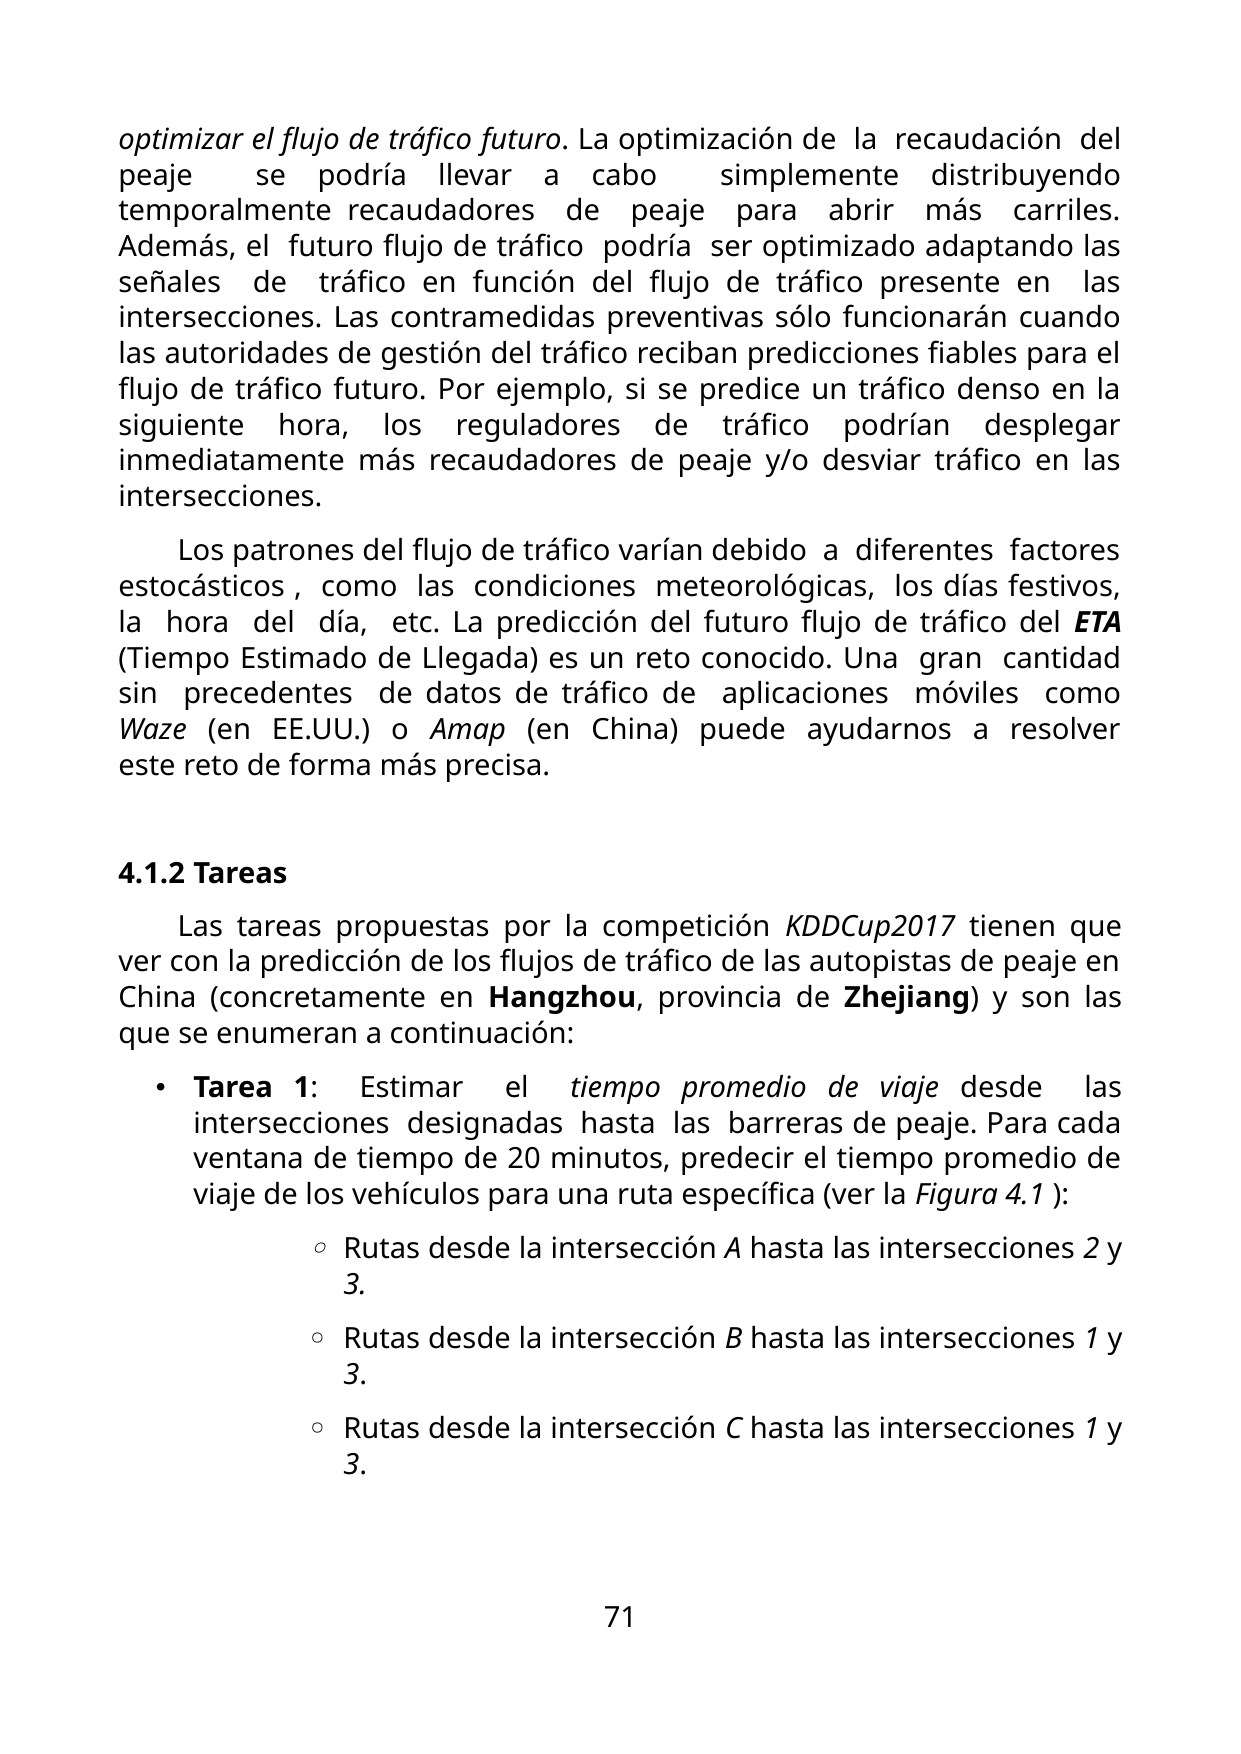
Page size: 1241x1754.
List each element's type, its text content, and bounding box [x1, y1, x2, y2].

text Los patrones del flujo de tráfico varían debido a diferentes factores estocásticos , como las condiciones meteorológicas, los días festivos, la hora del día, etc. La predicción del futuro flujo de tráfico del ETA (Tiempo Estimado de Llegada) es un reto conocido. Una gran cantidad sin precedentes de datos de tráfico de aplicaciones móviles como Waze (en EE.UU.) o Amap (en China) puede ayudarnos a resolver este reto de forma más precisa. [118, 530, 1122, 784]
list Rutas desde la intersección C hasta las intersecciones 1 y 3. [306, 1408, 1122, 1483]
list Rutas desde la intersección B hasta las intersecciones 1 y 3. [306, 1318, 1122, 1393]
text Las tareas propuestas por la competición KDDCup2017 tienen que ver con la predicción de los flujos de tráfico de las autopistas de peaje en China (concretamente en Hangzhou, provincia de Zhejiang) y son las que se enumeran a continuación: [118, 905, 1122, 1052]
list Tarea 1: Estimar el tiempo promedio de viaje desde las intersecciones designadas hasta las barreras de peaje. Para cada ventana de tiempo de 20 minutos, predecir el tiempo promedio de viaje de los vehículos para una ruta específica (ver la Figura 4.1 ): [156, 1066, 1122, 1213]
list Rutas desde la intersección A hasta las intersecciones 2 y 3. [306, 1228, 1122, 1303]
text optimizar el flujo de tráfico futuro. La optimización de la recaudación del peaje se podría llevar a cabo simplemente distribuyendo temporalmente recaudadores de peaje para abrir más carriles. Además, el futuro flujo de tráfico podría ser optimizado adaptando las señales de tráfico en función del flujo de tráfico presente en las intersecciones. Las contramedidas preventivas sólo funcionarán cuando las autoridades de gestión del tráfico reciban predicciones fiables para el flujo de tráfico futuro. Por ejemplo, si se predice un tráfico denso en la siguiente hora, los reguladores de tráfico podrían desplegar inmediatamente más recaudadores de peaje y/o desviar tráfico en las intersecciones. [118, 118, 1122, 515]
subtitle Tareas [118, 853, 1122, 892]
